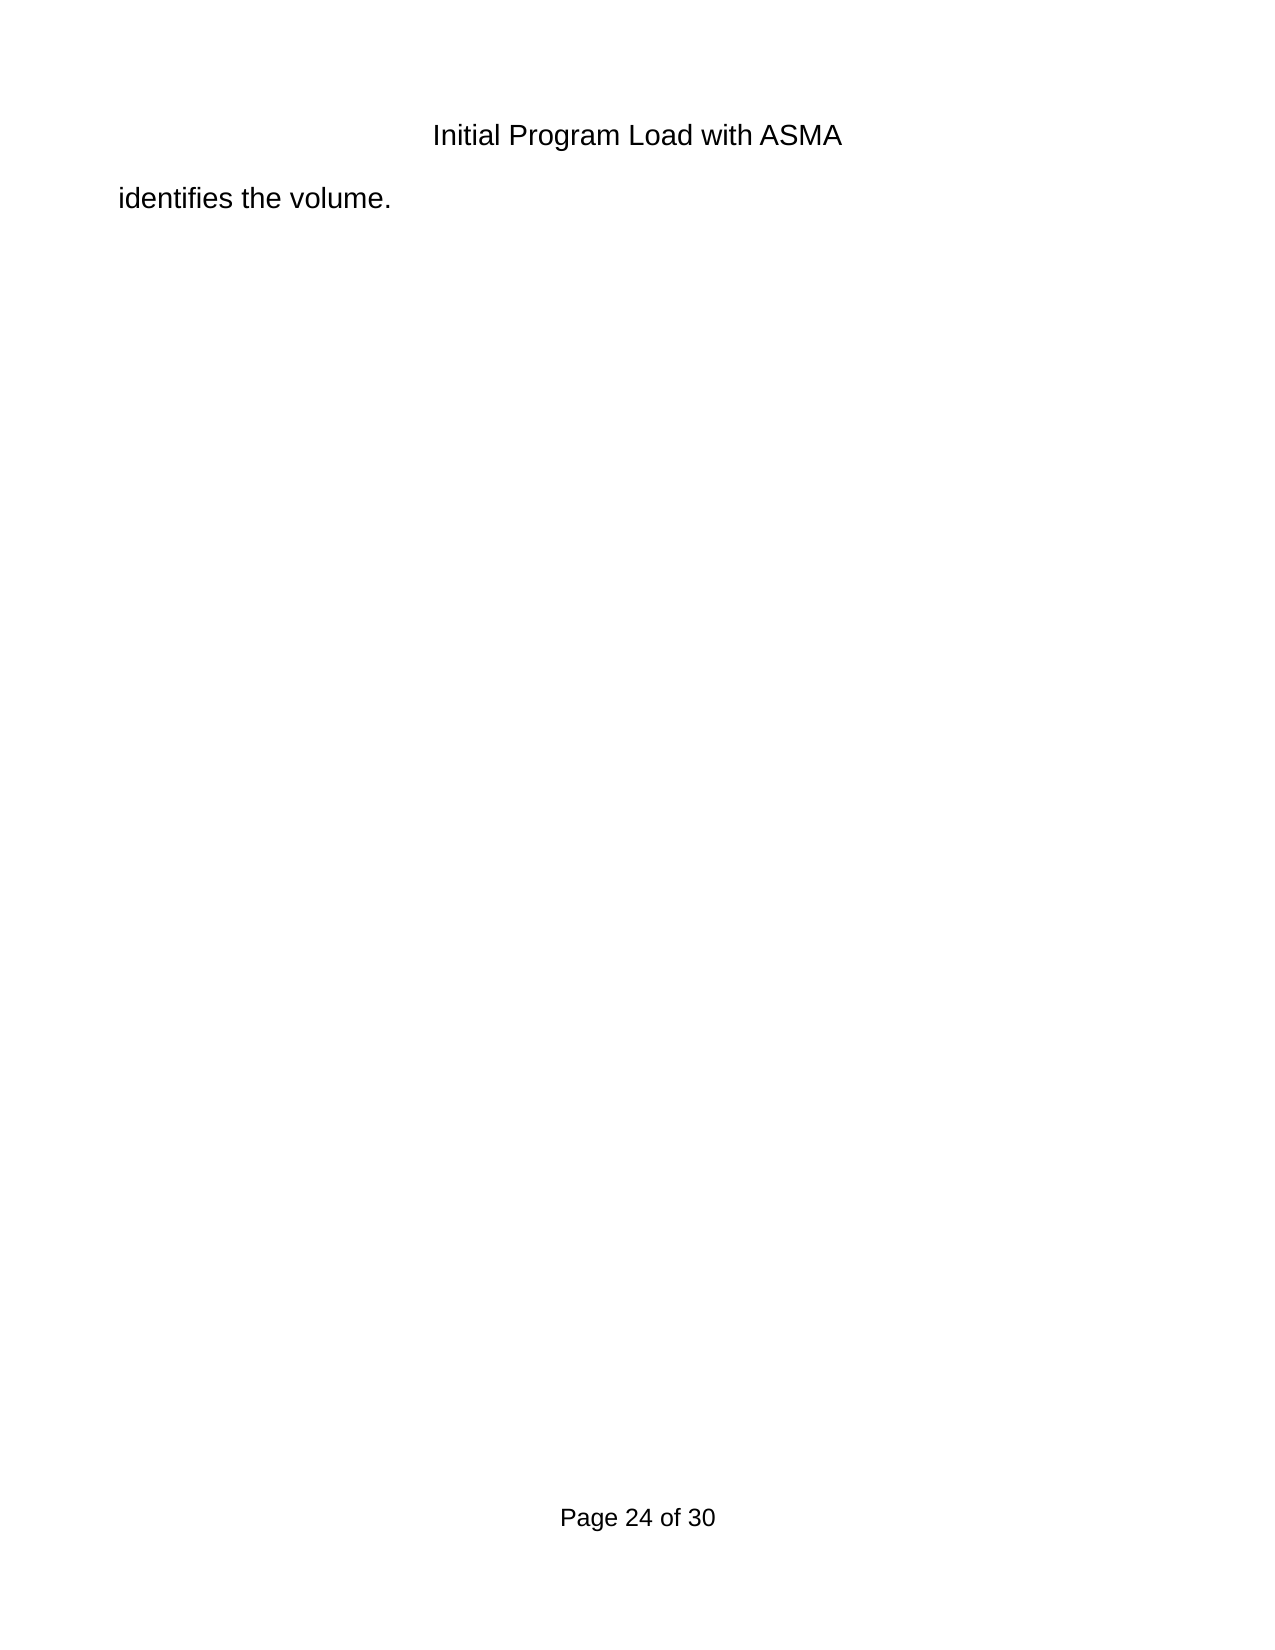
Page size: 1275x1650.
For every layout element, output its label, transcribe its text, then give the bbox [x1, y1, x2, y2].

text identifies the volume. [118, 181, 1157, 215]
